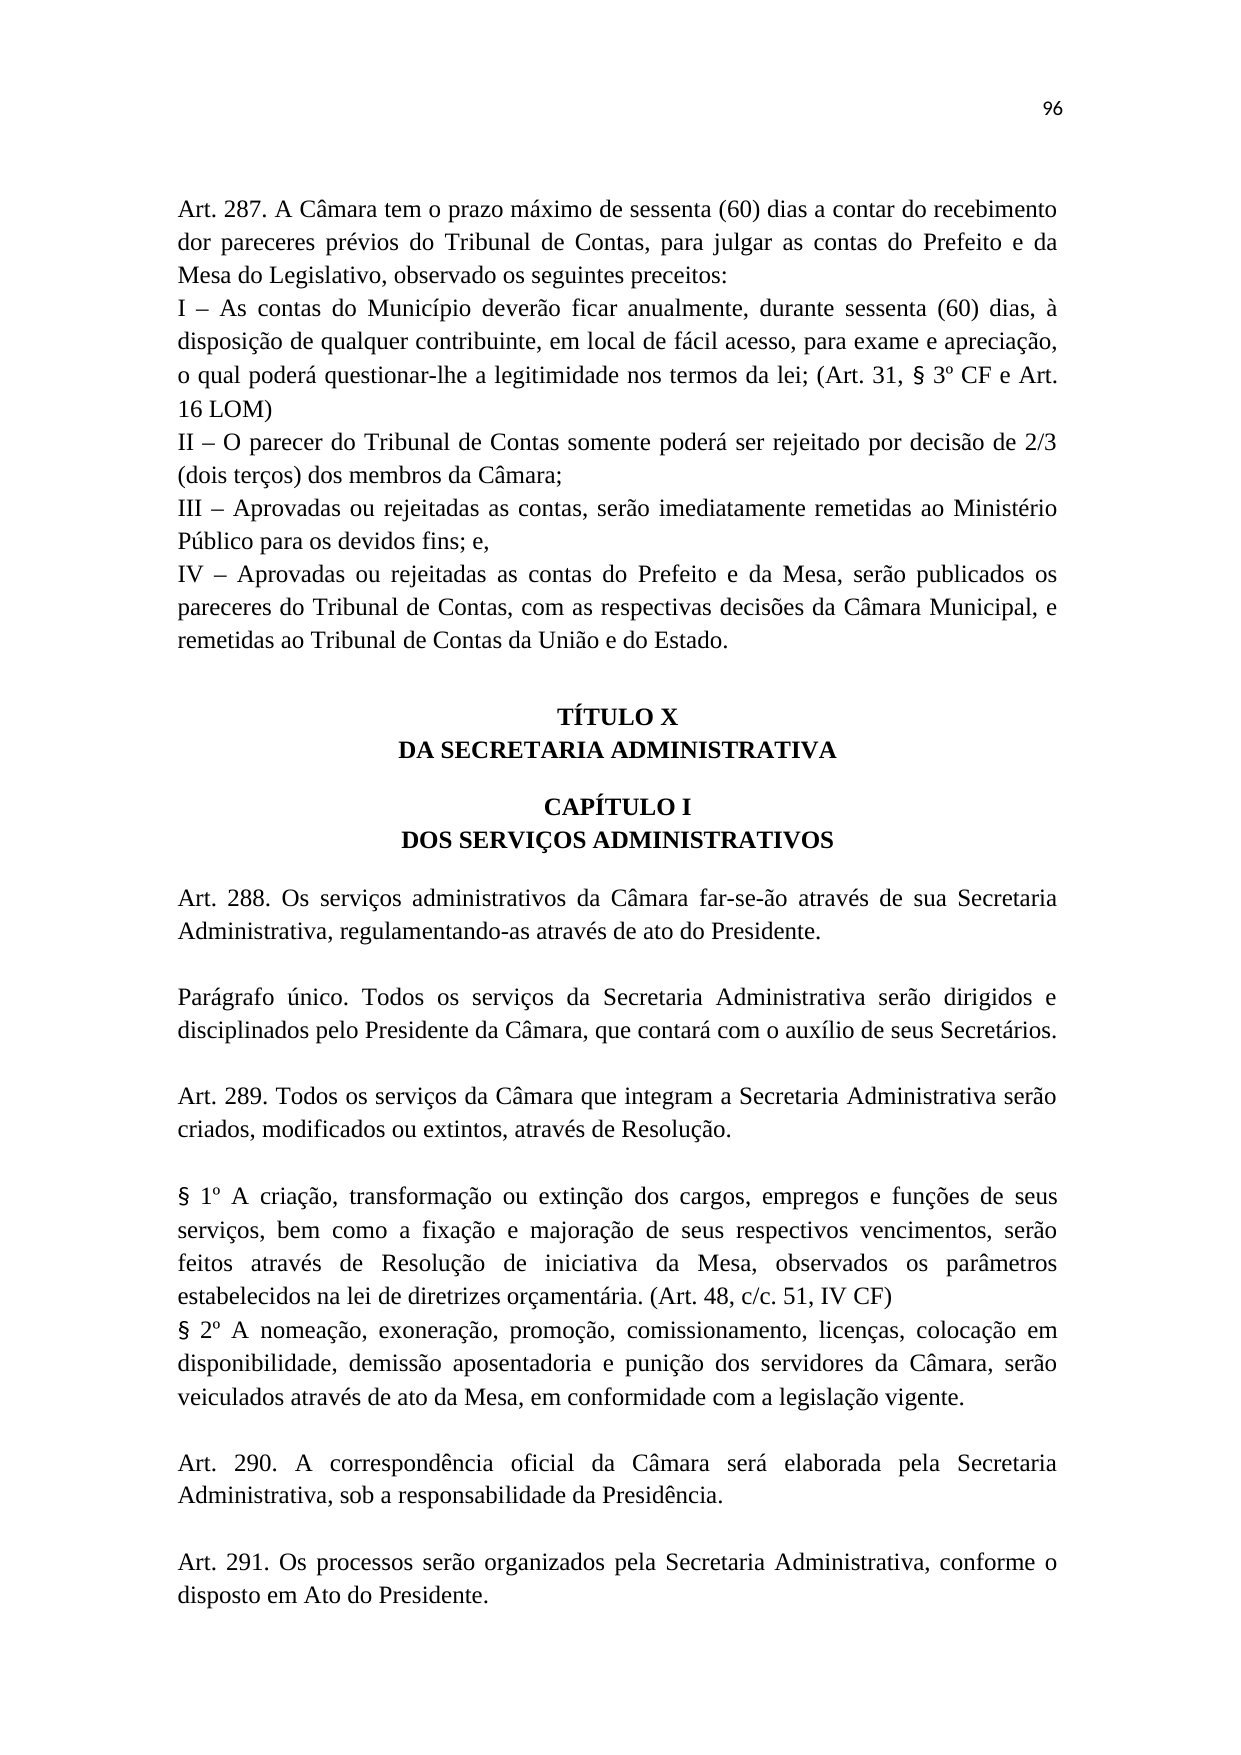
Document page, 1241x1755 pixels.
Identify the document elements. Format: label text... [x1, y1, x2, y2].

text IV – Aprovadas ou rejeitadas as contas do Prefeito e da Mesa, serão publicados os pareceres do Tribunal de Contas, com as respectivas decisões da Câmara Municipal, e remetidas ao Tribunal de Contas da União e do Estado. [177, 559, 1058, 654]
text III – Aprovadas ou rejeitadas as contas, serão imediatamente remetidas ao Ministério Público para os devidos fins; e, [177, 493, 1058, 555]
text Art. 290. A correspondência oficial da Câmara será elaborada pela Secretaria Administrativa, sob a responsabilidade da Presidência. [177, 1448, 1058, 1509]
text TÍTULO X [177, 702, 1058, 730]
text I – As contas do Município deverão ficar anualmente, durante sessenta (60) dias, à disposição de qualquer contribuinte, em local de fácil acesso, para exame e apreciação, o qual poderá questionar-lhe a legitimidade nos termos da lei; (Art. 31, § 3º CF e Art. 16 LOM) [177, 293, 1058, 423]
text § 1º A criação, transformação ou extinção dos cargos, empregos e funções de seus serviços, bem como a fixação e majoração de seus respectivos vencimentos, serão feitos através de Resolução de iniciativa da Mesa, observados os parâmetros estabelecidos na lei de diretrizes orçamentária. (Art. 48, c/c. 51, IV CF) [177, 1180, 1058, 1309]
text DA SECRETARIA ADMINISTRATIVA [177, 735, 1058, 763]
text § 2º A nomeação, exoneração, promoção, comissionamento, licenças, colocação em disponibilidade, demissão aposentadoria e punição dos servidores da Câmara, serão veiculados através de ato da Mesa, em conformidade com a legislação vigente. [177, 1314, 1058, 1410]
text CAPÍTULO I [177, 792, 1058, 821]
text Art. 288. Os serviços administrativos da Câmara far-se-ão através de sua Secretaria Administrativa, regulamentando-as através de ato do Presidente. [177, 883, 1058, 944]
text Art. 287. A Câmara tem o prazo máximo de sessenta (60) dias a contar do recebimento dor pareceres prévios do Tribunal de Contas, para julgar as contas do Prefeito e da Mesa do Legislativo, observado os seguintes preceitos: [177, 194, 1058, 289]
text Art. 291. Os processos serão organizados pela Secretaria Administrativa, conforme o disposto em Ato do Presidente. [177, 1547, 1058, 1608]
text Parágrafo único. Todos os serviços da Secretaria Administrativa serão dirigidos e disciplinados pelo Presidente da Câmara, que contará com o auxílio de seus Secretários. [177, 982, 1058, 1043]
text II – O parecer do Tribunal de Contas somente poderá ser rejeitado por decisão de 2/3 (dois terços) dos membros da Câmara; [177, 427, 1058, 489]
text DOS SERVIÇOS ADMINISTRATIVOS [177, 825, 1058, 854]
text Art. 289. Todos os serviços da Câmara que integram a Secretaria Administrativa serão criados, modificados ou extintos, através de Resolução. [177, 1081, 1058, 1143]
